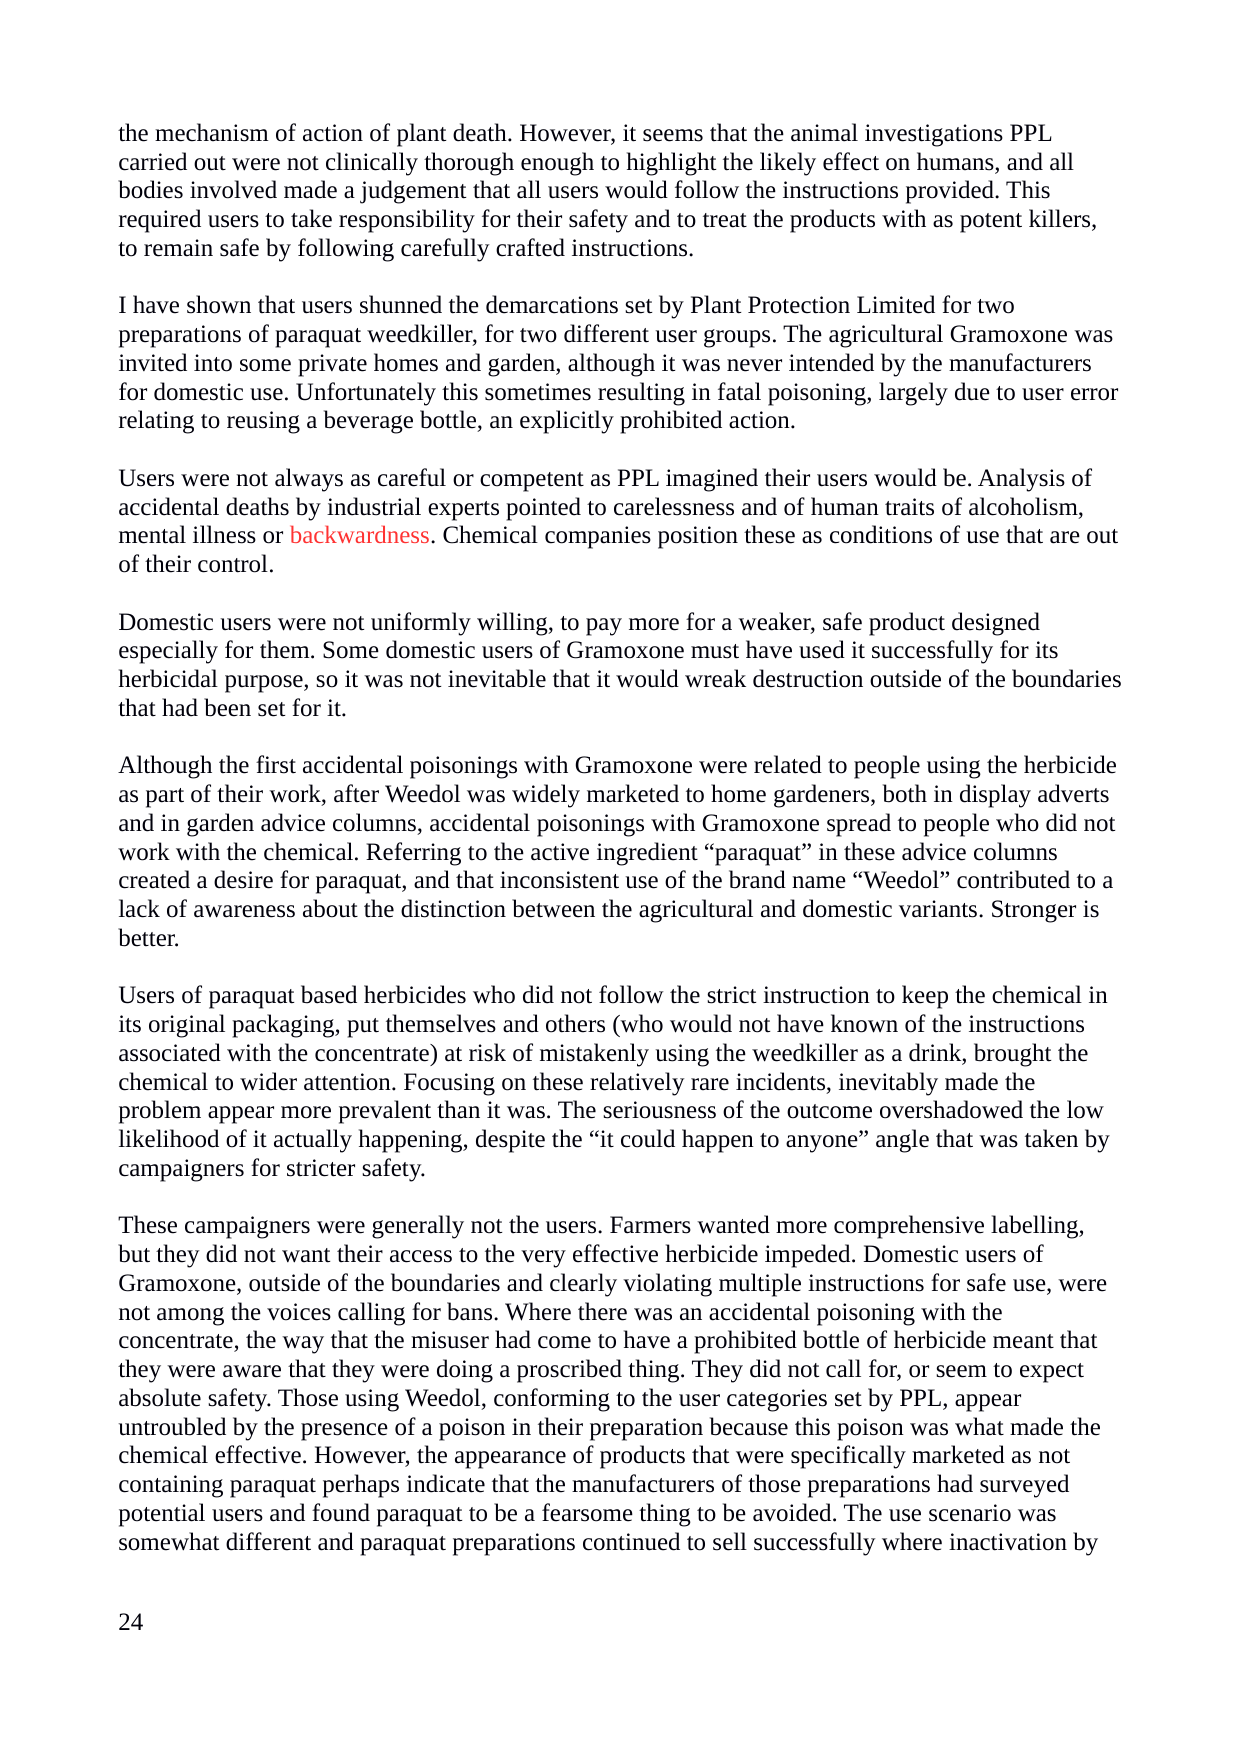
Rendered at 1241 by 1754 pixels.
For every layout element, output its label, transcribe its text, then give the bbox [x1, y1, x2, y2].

text Users of paraquat based herbicides who did not follow the strict instruction to keep the chemical in its original packaging, put themselves and others (who would not have known of the instructions associated with the concentrate) at risk of mistakenly using the weedkiller as a drink, brought the chemical to wider attention. Focusing on these relatively rare incidents, inevitably made the problem appear more prevalent than it was. The seriousness of the outcome overshadowed the low likelihood of it actually happening, despite the “it could happen to anyone” angle that was taken by campaigners for stricter safety. [118, 981, 1122, 1182]
text Users were not always as careful or competent as PPL imagined their users would be. Analysis of accidental deaths by industrial experts pointed to carelessness and of human traits of alcoholism, mental illness or backwardness. Chemical companies position these as conditions of use that are out of their control. [118, 463, 1122, 578]
text the mechanism of action of plant death. However, it seems that the animal investigations PPL carried out were not clinically thorough enough to highlight the likely effect on humans, and all bodies involved made a judgement that all users would follow the instructions provided. This required users to take responsibility for their safety and to treat the products with as potent killers, to remain safe by following carefully crafted instructions. [118, 118, 1122, 262]
text Although the first accidental poisonings with Gramoxone were related to people using the herbicide as part of their work, after Weedol was widely marketed to home gardeners, both in display adverts and in garden advice columns, accidental poisonings with Gramoxone spread to people who did not work with the chemical. Referring to the active ingredient “paraquat” in these advice columns created a desire for paraquat, and that inconsistent use of the brand name “Weedol” contributed to a lack of awareness about the distinction between the agricultural and domestic variants. Stronger is better. [118, 751, 1122, 952]
text These campaigners were generally not the users. Farmers wanted more comprehensive labelling, but they did not want their access to the very effective herbicide impeded. Domestic users of Gramoxone, outside of the boundaries and clearly violating multiple instructions for safe use, were not among the voices calling for bans. Where there was an accidental poisoning with the concentrate, the way that the misuser had come to have a prohibited bottle of herbicide meant that they were aware that they were doing a proscribed thing. They did not call for, or seem to expect absolute safety. Those using Weedol, conforming to the user categories set by PPL, appear untroubled by the presence of a poison in their preparation because this poison was what made the chemical effective. However, the appearance of products that were specifically marketed as not containing paraquat perhaps indicate that the manufacturers of those preparations had surveyed potential users and found paraquat to be a fearsome thing to be avoided. The use scenario was somewhat different and paraquat preparations continued to sell successfully where inactivation by [118, 1211, 1122, 1556]
text I have shown that users shunned the demarcations set by Plant Protection Limited for two preparations of paraquat weedkiller, for two different user groups. The agricultural Gramoxone was invited into some private homes and garden, although it was never intended by the manufacturers for domestic use. Unfortunately this sometimes resulting in fatal poisoning, largely due to user error relating to reusing a beverage bottle, an explicitly prohibited action. [118, 291, 1122, 434]
text Domestic users were not uniformly willing, to pay more for a weaker, safe product designed especially for them. Some domestic users of Gramoxone must have used it successfully for its herbicidal purpose, so it was not inevitable that it would wreak destruction outside of the boundaries that had been set for it. [118, 607, 1122, 722]
